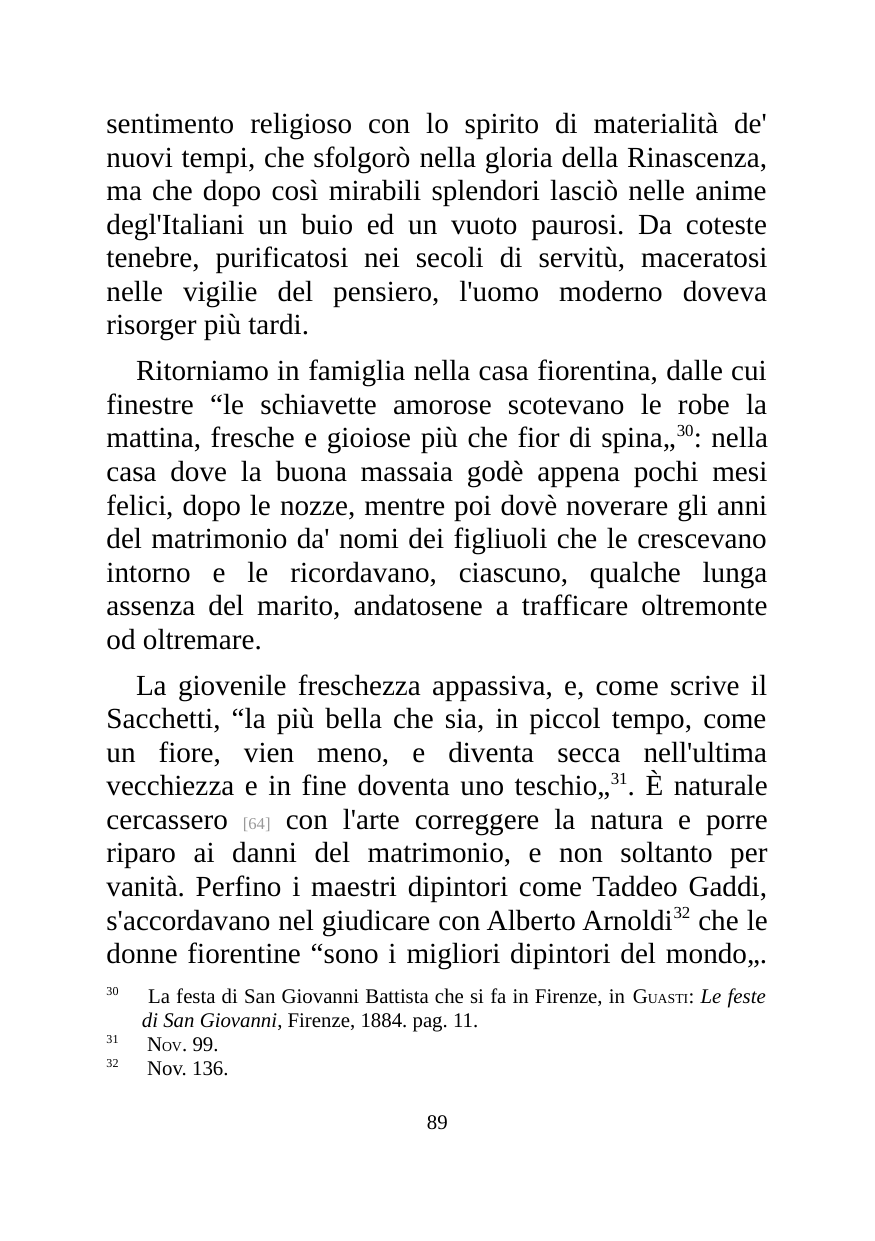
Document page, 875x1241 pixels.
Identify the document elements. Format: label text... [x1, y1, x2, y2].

text La giovenile freschezza appassiva, e, come scrive il Sacchetti, “la più bella che sia, in piccol tempo, come un fiore, vien meno, e diventa secca nell'ultima vecchiezza e in fine doventa uno teschio„. È naturale cercassero [64] con l'arte correggere la natura e porre riparo ai danni del matrimonio, e non soltanto per vanità. Perfino i maestri dipintori come Taddeo Gaddi, s'accordavano nel giudicare con Alberto Arnoldi che le donne fiorentine “sono i migliori dipintori del mondo„. [106, 668, 768, 970]
text Ritorniamo in famiglia nella casa fiorentina, dalle cui finestre “le schiavette amorose scotevano le robe la mattina, fresche e gioiose più che fior di spina„: nella casa dove la buona massaia godè appena pochi mesi felici, dopo le nozze, mentre poi dovè noverare gli anni del matrimonio da' nomi dei figliuoli che le crescevano intorno e le ricordavano, ciascuno, qualche lunga assenza del marito, andatosene a trafficare oltremonte od oltremare. [106, 353, 768, 655]
text sentimento religioso con lo spirito di materialità de' nuovi tempi, che sfolgorò nella gloria della Rinascenza, ma che dopo così mirabili splendori lasciò nelle anime degl'Italiani un buio ed un vuoto paurosi. Da coteste tenebre, purificatosi nei secoli di servitù, maceratosi nelle vigilie del pensiero, l'uomo moderno doveva risorger più tardi. [106, 106, 768, 341]
text Nov. 99. [106, 1032, 768, 1056]
text La festa di San Giovanni Battista che si fa in Firenze, in Guasti: Le feste di San Giovanni, Firenze, 1884. pag. 11. [106, 984, 768, 1032]
text Nov. 136. [106, 1056, 768, 1080]
